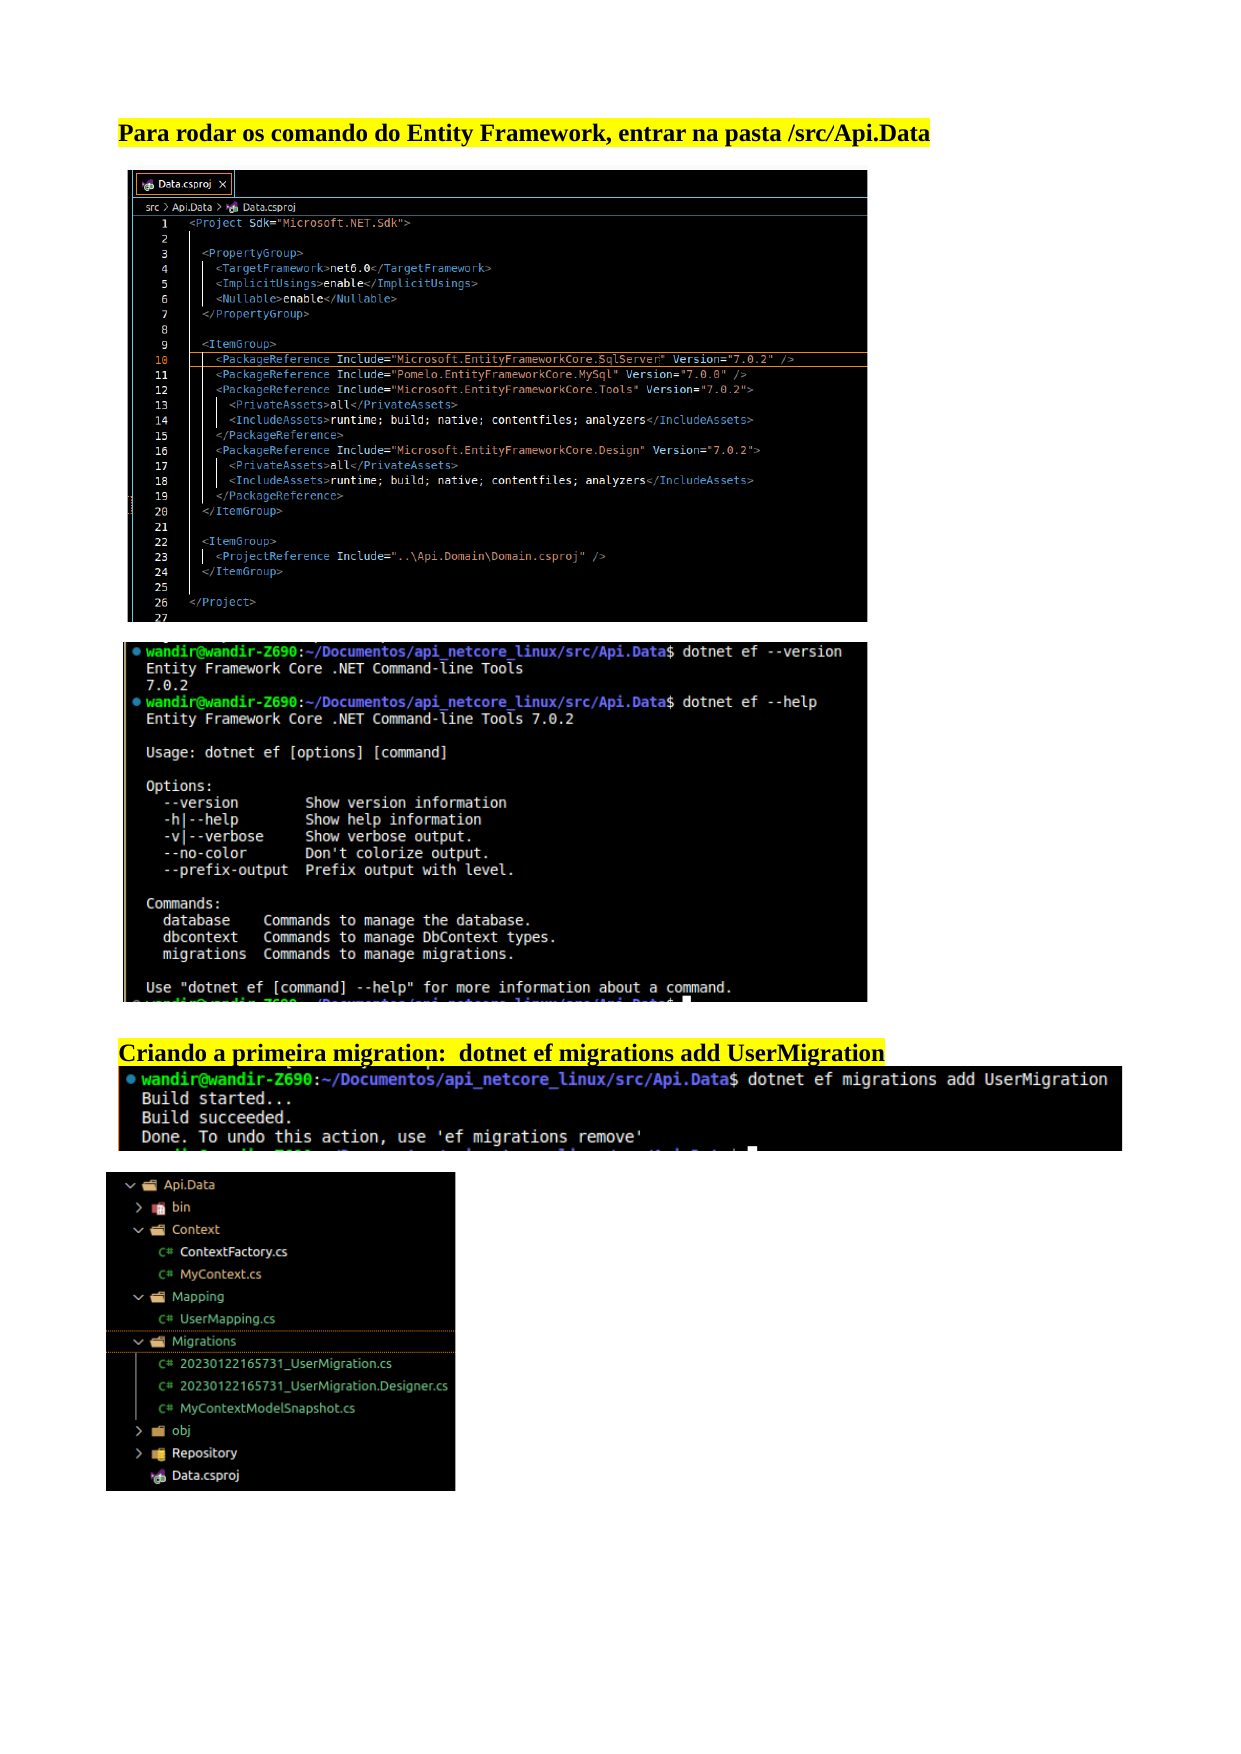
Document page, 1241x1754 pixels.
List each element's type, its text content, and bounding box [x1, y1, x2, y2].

text Para rodar os comando do Entity Framework, entrar na pasta /src/Api.Data [118, 118, 1122, 147]
picture [127, 165, 868, 622]
picture [123, 642, 868, 1002]
text Criando a primeira migration: dotnet ef migrations add UserMigration [118, 1038, 1122, 1066]
picture [118, 1066, 1123, 1151]
picture [106, 1172, 456, 1491]
